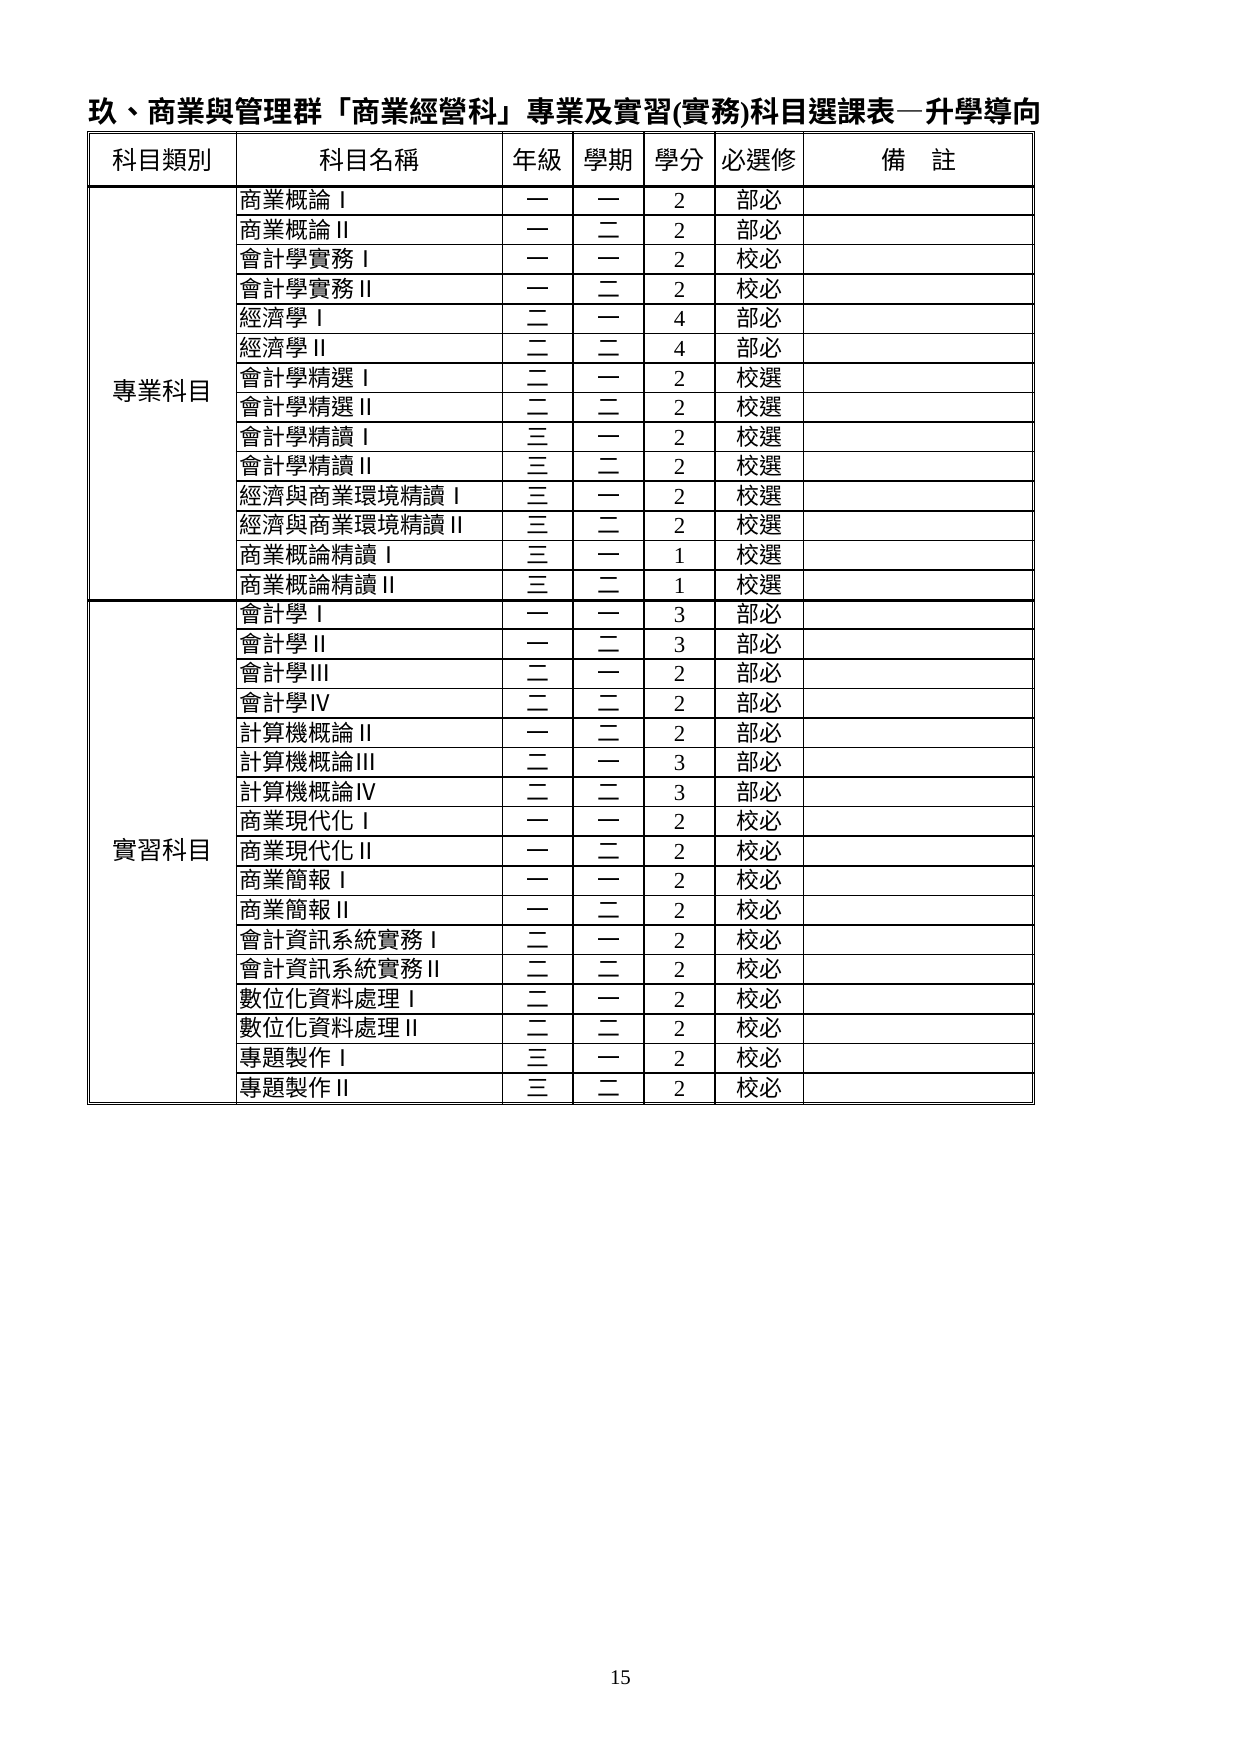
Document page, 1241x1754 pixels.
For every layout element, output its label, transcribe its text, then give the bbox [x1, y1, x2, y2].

table_cell [804, 393, 1032, 421]
table_cell [804, 837, 1032, 865]
table_cell [804, 926, 1032, 954]
table_cell 計算機概論Ⅳ [237, 778, 502, 806]
table_cell [804, 1074, 1032, 1102]
table_cell 校選 [716, 393, 803, 421]
table_cell 三 [503, 512, 572, 539]
table_cell 一 [574, 305, 643, 332]
table_cell [804, 896, 1032, 924]
table_cell 三 [503, 423, 572, 451]
table_cell [804, 1015, 1032, 1042]
table_cell 一 [503, 807, 572, 835]
table_cell 二 [574, 216, 643, 244]
table_cell 三 [503, 1044, 572, 1072]
table_cell 校選 [716, 571, 803, 599]
table_cell 會計資訊系統實務Ⅱ [237, 955, 502, 983]
table_header 科目類別 [90, 134, 236, 184]
table_cell 部必 [716, 602, 803, 628]
table_cell 商業概論精讀Ⅰ [237, 541, 502, 569]
table_cell 2 [645, 837, 714, 865]
table_cell 2 [645, 955, 714, 983]
table_cell 3 [645, 602, 714, 628]
table_cell 二 [503, 955, 572, 983]
table_cell 二 [574, 452, 643, 480]
table_cell 二 [574, 837, 643, 865]
table_cell 三 [503, 482, 572, 510]
table_cell 商業簡報Ⅰ [237, 867, 502, 894]
table_cell 數位化資料處理Ⅱ [237, 1015, 502, 1042]
table_cell 一 [503, 602, 572, 628]
table_cell 一 [574, 1044, 643, 1072]
table_cell 會計學Ⅳ [237, 689, 502, 717]
table_cell 2 [645, 689, 714, 717]
table_cell 部必 [716, 216, 803, 244]
table_cell 專題製作Ⅱ [237, 1074, 502, 1102]
table_cell 計算機概論Ⅱ [237, 719, 502, 747]
table_cell 校選 [716, 512, 803, 539]
table_cell [804, 334, 1032, 362]
table_header 學期 [574, 134, 643, 184]
table_cell 數位化資料處理Ⅰ [237, 985, 502, 1013]
table_cell 二 [574, 689, 643, 717]
table_cell [804, 748, 1032, 776]
table_cell 一 [574, 985, 643, 1013]
table_cell 一 [574, 541, 643, 569]
table_cell 部必 [716, 689, 803, 717]
table_cell 部必 [716, 630, 803, 658]
table_cell 計算機概論Ⅲ [237, 748, 502, 776]
table_cell 二 [574, 571, 643, 599]
table_cell 一 [503, 275, 572, 303]
table_cell 一 [574, 867, 643, 894]
table_cell 3 [645, 778, 714, 806]
table_header 年級 [503, 134, 572, 184]
table_cell 部必 [716, 748, 803, 776]
table_cell 商業概論Ⅱ [237, 216, 502, 244]
table_cell 會計學精選Ⅱ [237, 393, 502, 421]
table_cell 2 [645, 364, 714, 392]
table_cell 商業現代化Ⅱ [237, 837, 502, 865]
table_cell 一 [574, 245, 643, 273]
text 玖、商業與管理群「商業經營科」專業及實習(實務)科目選課表—升學導向 [89, 89, 1152, 131]
table_cell [804, 188, 1032, 214]
table_cell 二 [503, 778, 572, 806]
table_cell 一 [503, 188, 572, 214]
table_cell 一 [574, 807, 643, 835]
table_cell 一 [574, 602, 643, 628]
table_cell 二 [503, 926, 572, 954]
table_cell 一 [574, 926, 643, 954]
table_cell 2 [645, 275, 714, 303]
table_cell [804, 512, 1032, 539]
table_cell 二 [574, 275, 643, 303]
table_cell 部必 [716, 305, 803, 332]
table_cell 三 [503, 571, 572, 599]
table_cell [804, 867, 1032, 894]
table_cell [804, 660, 1032, 687]
table_cell 一 [503, 867, 572, 894]
table_cell [804, 541, 1032, 569]
table_cell 2 [645, 896, 714, 924]
table_cell 專題製作Ⅰ [237, 1044, 502, 1072]
table_cell [804, 364, 1032, 392]
table_cell 一 [503, 245, 572, 273]
table_cell 會計學實務Ⅱ [237, 275, 502, 303]
table_header 學分 [645, 134, 714, 184]
table_cell 會計學Ⅰ [237, 602, 502, 628]
table_cell 校必 [716, 245, 803, 273]
table_cell 一 [574, 364, 643, 392]
table_cell 二 [574, 896, 643, 924]
table_cell 1 [645, 571, 714, 599]
table_cell 2 [645, 512, 714, 539]
table_cell 二 [574, 393, 643, 421]
table_cell 校必 [716, 955, 803, 983]
table_cell 2 [645, 393, 714, 421]
table_cell 二 [574, 1015, 643, 1042]
table_cell 會計學精讀Ⅰ [237, 423, 502, 451]
table_cell 會計學Ⅲ [237, 660, 502, 687]
table_cell 校必 [716, 1015, 803, 1042]
table_cell 2 [645, 660, 714, 687]
table_cell 二 [503, 1015, 572, 1042]
table_cell 經濟學Ⅰ [237, 305, 502, 332]
table_header 科目名稱 [237, 134, 502, 184]
table_cell 二 [503, 748, 572, 776]
table_cell 2 [645, 1015, 714, 1042]
table_cell 2 [645, 216, 714, 244]
table_cell 2 [645, 245, 714, 273]
table_cell 2 [645, 423, 714, 451]
table_cell 2 [645, 926, 714, 954]
table_cell 部必 [716, 778, 803, 806]
table_cell 2 [645, 985, 714, 1013]
table_cell 一 [574, 748, 643, 776]
table_cell 部必 [716, 334, 803, 362]
table_cell 1 [645, 541, 714, 569]
table_cell [804, 985, 1032, 1013]
table_cell [804, 807, 1032, 835]
table_cell [804, 305, 1032, 332]
table_cell 3 [645, 748, 714, 776]
table_cell 三 [503, 452, 572, 480]
table_cell [804, 719, 1032, 747]
table_cell 校必 [716, 807, 803, 835]
table_cell 會計學精讀Ⅱ [237, 452, 502, 480]
table_cell [804, 778, 1032, 806]
table_cell 二 [503, 364, 572, 392]
table_cell 2 [645, 1044, 714, 1072]
table_cell 4 [645, 305, 714, 332]
table_cell 二 [574, 778, 643, 806]
table_cell 商業簡報Ⅱ [237, 896, 502, 924]
table_cell 校選 [716, 482, 803, 510]
table_cell 商業概論Ⅰ [237, 188, 502, 214]
table_cell 二 [503, 393, 572, 421]
table_cell 校選 [716, 364, 803, 392]
table_cell 一 [574, 660, 643, 687]
table_cell 三 [503, 541, 572, 569]
table_cell [804, 571, 1032, 599]
table_cell 2 [645, 807, 714, 835]
table_cell 一 [503, 630, 572, 658]
table_cell [804, 216, 1032, 244]
table_cell 2 [645, 1074, 714, 1102]
table_cell 校必 [716, 837, 803, 865]
table_cell [804, 689, 1032, 717]
table_cell [804, 602, 1032, 628]
table_cell 2 [645, 452, 714, 480]
table_cell 2 [645, 867, 714, 894]
table_cell 2 [645, 482, 714, 510]
table_header 必選修 [716, 134, 803, 184]
table_cell 三 [503, 1074, 572, 1102]
table_cell 部必 [716, 719, 803, 747]
table_cell 二 [574, 955, 643, 983]
table_cell 二 [503, 985, 572, 1013]
table_cell [804, 482, 1032, 510]
table_cell 會計資訊系統實務Ⅰ [237, 926, 502, 954]
table_cell 二 [503, 660, 572, 687]
table_cell 實習科目 [90, 602, 236, 1102]
table_cell 二 [503, 305, 572, 332]
table_cell 校選 [716, 423, 803, 451]
table_cell 二 [503, 334, 572, 362]
table_cell 2 [645, 719, 714, 747]
table_cell 二 [574, 334, 643, 362]
table_cell 2 [645, 188, 714, 214]
table_cell 二 [574, 1074, 643, 1102]
table_cell 校必 [716, 985, 803, 1013]
table_cell 二 [574, 719, 643, 747]
table_cell [804, 630, 1032, 658]
table_cell 一 [574, 423, 643, 451]
table_cell 校必 [716, 1074, 803, 1102]
table_header 備 註 [804, 134, 1032, 184]
table_cell 校必 [716, 1044, 803, 1072]
table_cell 校必 [716, 867, 803, 894]
table_cell 商業現代化Ⅰ [237, 807, 502, 835]
table_cell 經濟學Ⅱ [237, 334, 502, 362]
table_cell [804, 275, 1032, 303]
table_cell 校必 [716, 896, 803, 924]
table_cell 3 [645, 630, 714, 658]
table_cell [804, 245, 1032, 273]
table_cell 校必 [716, 926, 803, 954]
table_cell 會計學精選Ⅰ [237, 364, 502, 392]
table_cell 經濟與商業環境精讀Ⅱ [237, 512, 502, 539]
table_cell 商業概論精讀Ⅱ [237, 571, 502, 599]
table_cell 二 [574, 512, 643, 539]
table_cell 校選 [716, 541, 803, 569]
table_cell 二 [574, 630, 643, 658]
table_cell [804, 1044, 1032, 1072]
table_cell 部必 [716, 188, 803, 214]
table_cell 4 [645, 334, 714, 362]
table_cell 部必 [716, 660, 803, 687]
table_cell 校必 [716, 275, 803, 303]
table_cell 專業科目 [90, 188, 236, 599]
table_cell 經濟與商業環境精讀Ⅰ [237, 482, 502, 510]
table_cell 一 [503, 719, 572, 747]
table_cell 一 [574, 188, 643, 214]
table_cell 會計學實務Ⅰ [237, 245, 502, 273]
table_cell 一 [503, 837, 572, 865]
table_cell 一 [503, 896, 572, 924]
table_cell [804, 955, 1032, 983]
table_cell 一 [574, 482, 643, 510]
table_cell 一 [503, 216, 572, 244]
table_cell 校選 [716, 452, 803, 480]
table_cell 二 [503, 689, 572, 717]
table_cell [804, 452, 1032, 480]
table_cell 會計學Ⅱ [237, 630, 502, 658]
table_cell [804, 423, 1032, 451]
